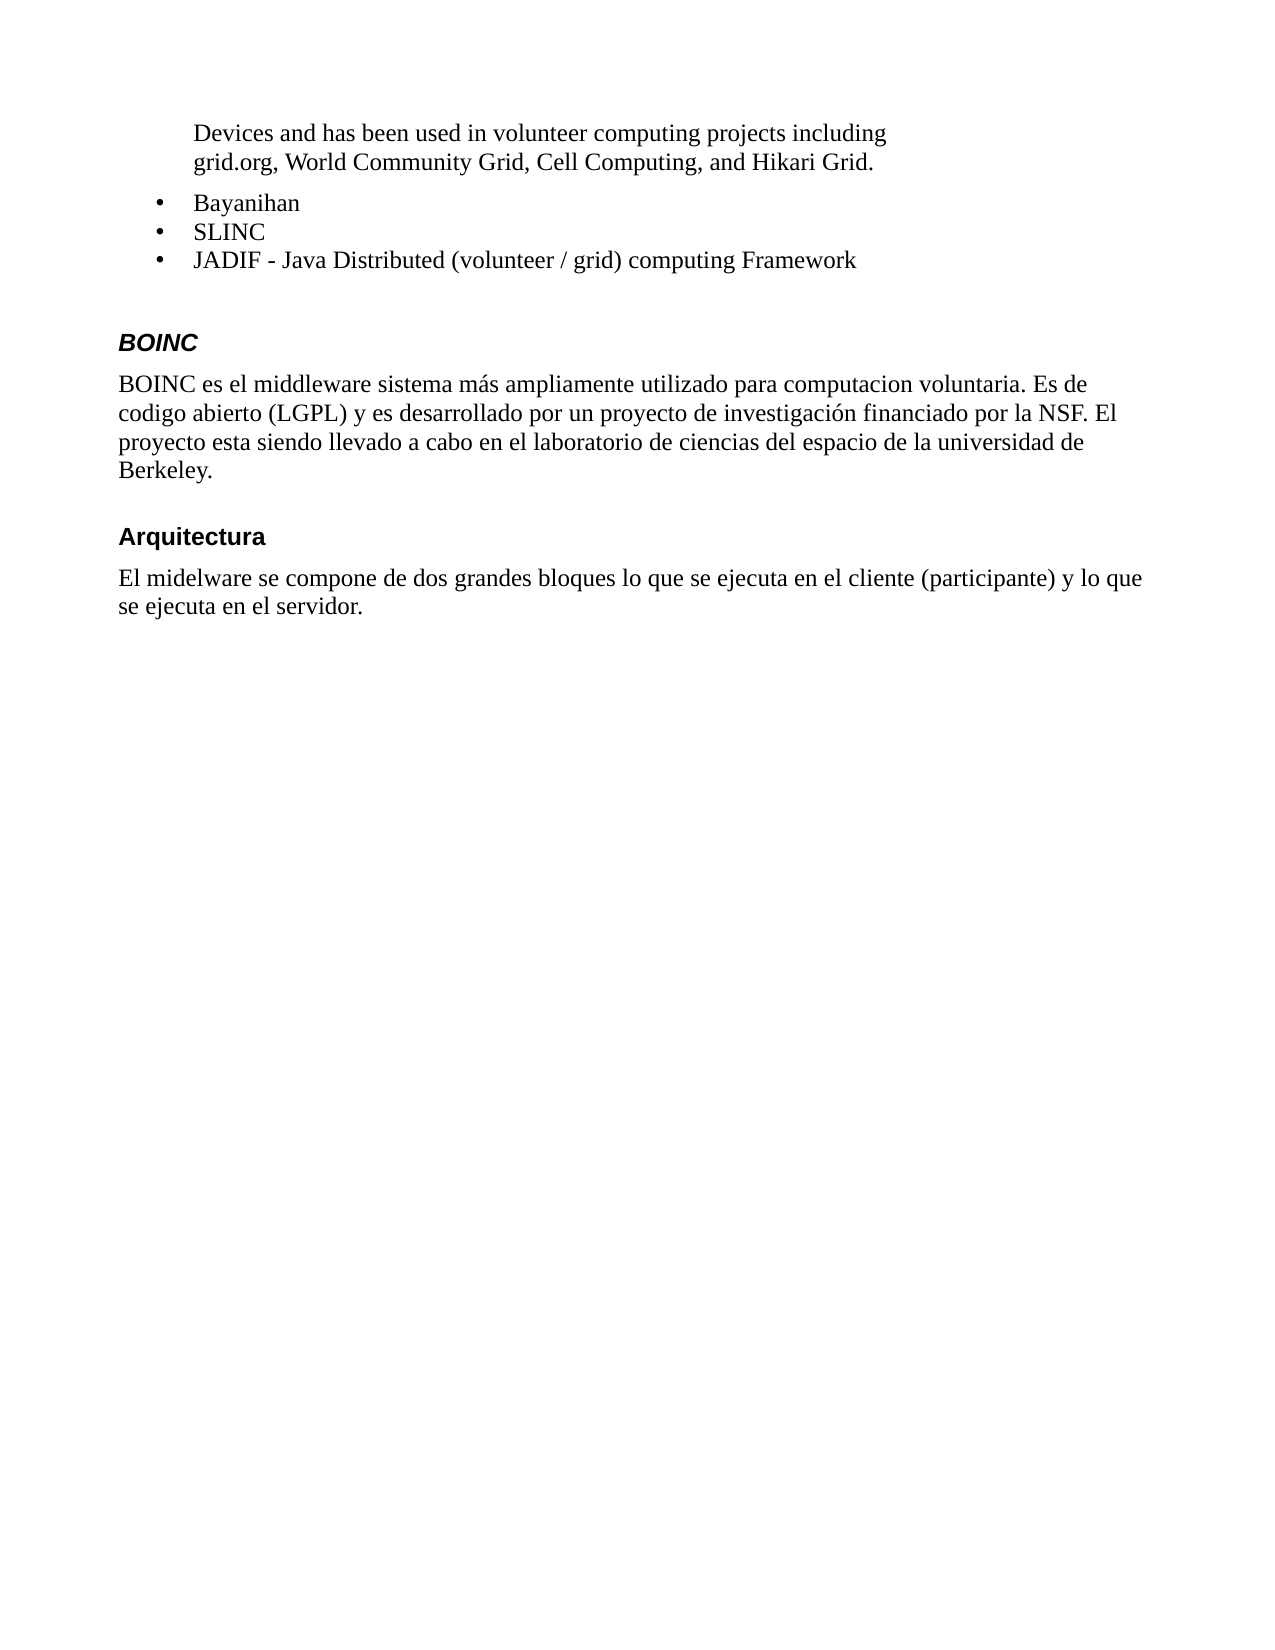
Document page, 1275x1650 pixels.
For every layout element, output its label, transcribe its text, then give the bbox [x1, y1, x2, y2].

list JADIF - Java Distributed (volunteer / grid) computing Framework [156, 246, 901, 274]
subtitle Arquitectura [118, 522, 1157, 550]
list Bayanihan [156, 188, 901, 217]
text BOINC es el middleware sistema más ampliamente utilizado para computacion voluntaria. Es de codigo abierto (LGPL) y es desarrollado por un proyecto de investigación financiado por la NSF. El proyecto esta siendo llevado a cabo en el laboratorio de ciencias del espacio de la universidad de Berkeley. [118, 369, 1157, 484]
list SLINC [156, 217, 901, 246]
text El midelware se compone de dos grandes bloques lo que se ejecuta en el cliente (participante) y lo que se ejecuta en el servidor. [118, 563, 1157, 620]
subtitle BOINC [118, 328, 1157, 357]
list Devices and has been used in volunteer computing projects including grid.org, World Community Grid, Cell Computing, and Hikari Grid. [156, 118, 901, 176]
